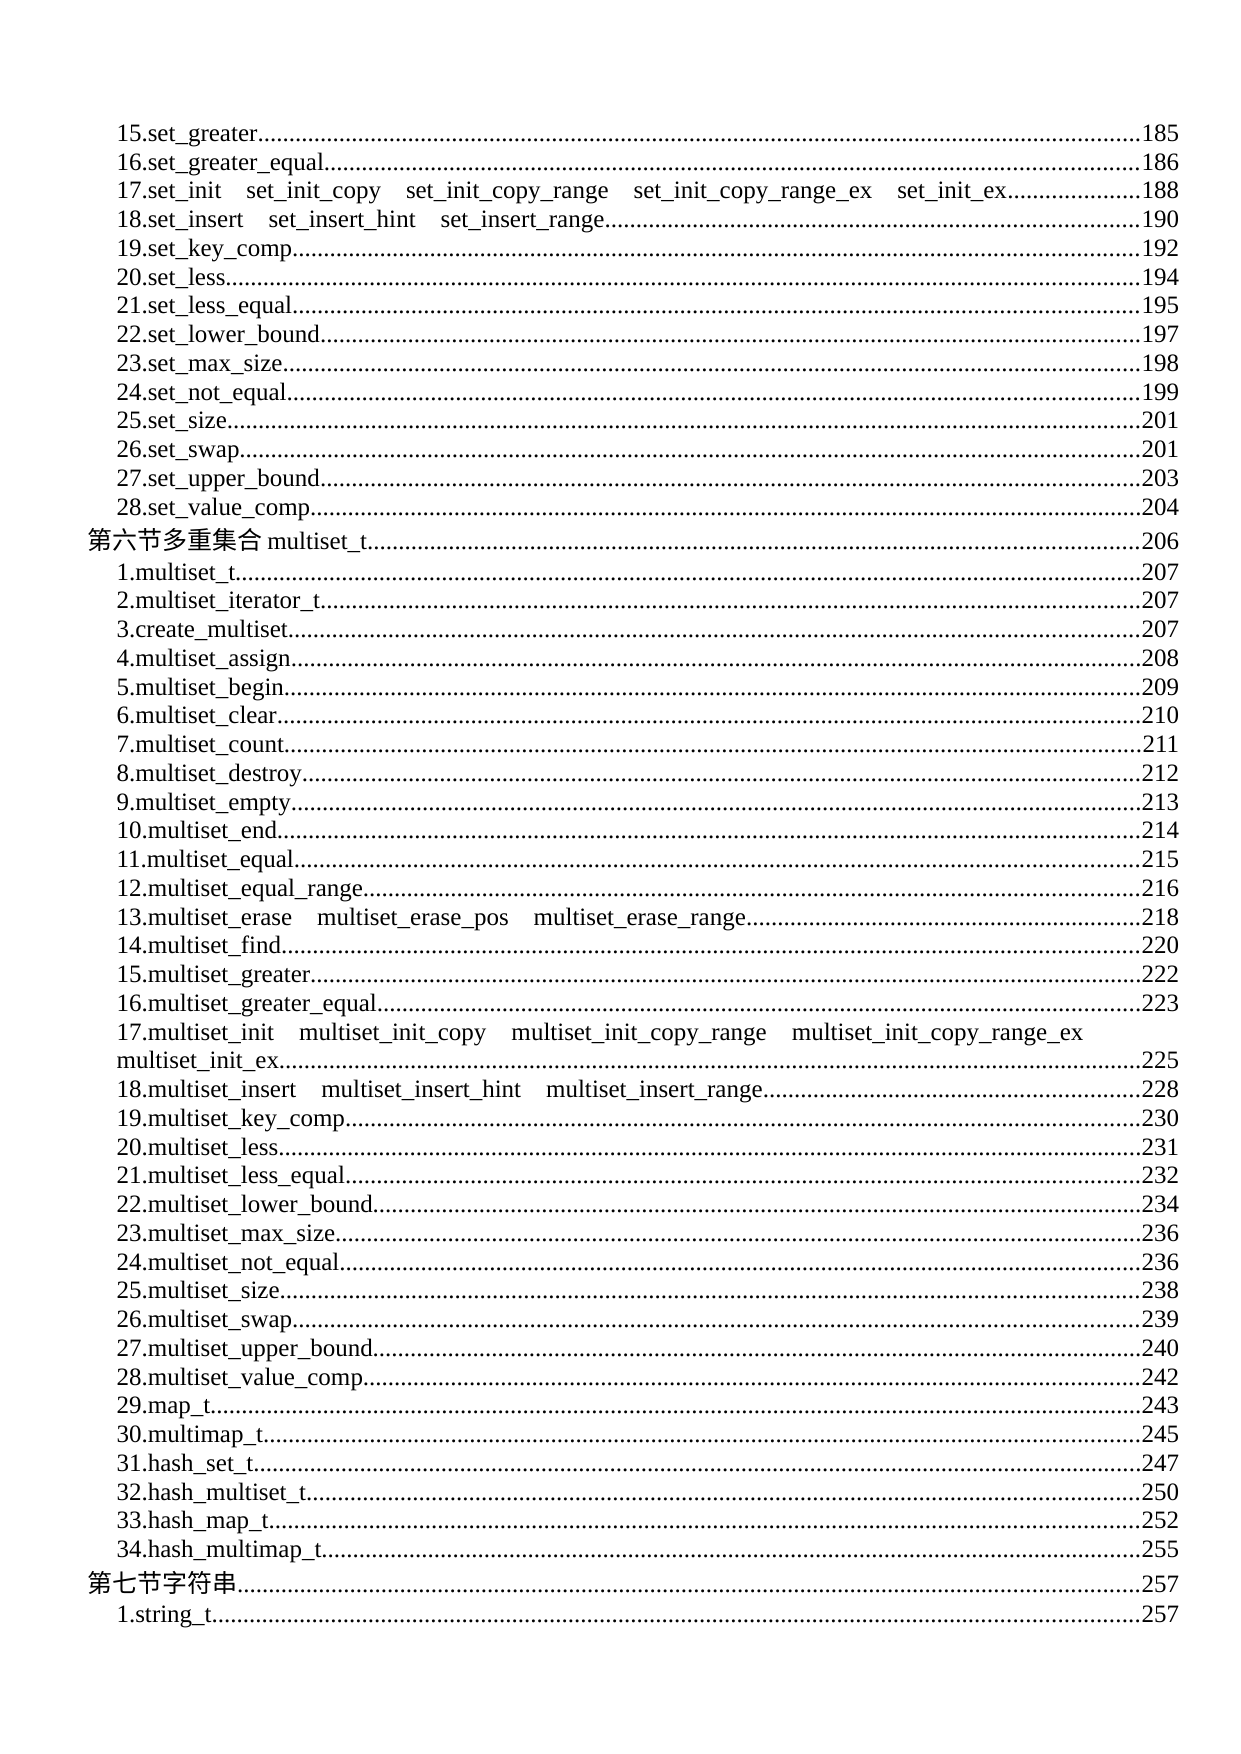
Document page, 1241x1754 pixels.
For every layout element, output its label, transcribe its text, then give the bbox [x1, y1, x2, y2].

text 14.multiset_find 220 [116, 931, 1179, 959]
text 17.set_init set_init_copy set_init_copy_range set_init_copy_range_ex set_init_ex 188 [116, 176, 1179, 204]
text 19.set_key_comp 192 [116, 233, 1179, 262]
text 32.hash_multiset_t 250 [116, 1477, 1179, 1506]
text 11.multiset_equal 215 [116, 844, 1179, 873]
text 7.multiset_count 211 [116, 729, 1179, 758]
text 8.multiset_destroy 212 [116, 758, 1179, 787]
text 15.set_greater 185 [116, 118, 1179, 147]
text 20.multiset_less 231 [116, 1132, 1179, 1161]
text 16.set_greater_equal 186 [116, 147, 1179, 176]
text 31.hash_set_t 247 [116, 1448, 1179, 1477]
text 5.multiset_begin 209 [116, 672, 1179, 701]
text 13.multiset_erase multiset_erase_pos multiset_erase_range 218 [116, 902, 1179, 931]
text 25.set_size 201 [116, 406, 1179, 434]
text 21.multiset_less_equal 232 [116, 1161, 1179, 1189]
text 第七节字符串 257 [87, 1563, 1179, 1599]
text 23.set_max_size 198 [116, 348, 1179, 377]
text 27.multiset_upper_bound 240 [116, 1333, 1179, 1362]
text 22.multiset_lower_bound 234 [116, 1189, 1179, 1218]
text 10.multiset_end 214 [116, 816, 1179, 844]
text 26.multiset_swap 239 [116, 1304, 1179, 1333]
text 34.hash_multimap_t 255 [116, 1534, 1179, 1563]
text 33.hash_map_t 252 [116, 1506, 1179, 1534]
text 3.create_multiset 207 [116, 614, 1179, 643]
text 27.set_upper_bound 203 [116, 463, 1179, 492]
text 30.multimap_t 245 [116, 1419, 1179, 1448]
text 15.multiset_greater 222 [116, 959, 1179, 988]
text 24.multiset_not_equal 236 [116, 1247, 1179, 1276]
text 20.set_less 194 [116, 262, 1179, 291]
text 24.set_not_equal 199 [116, 377, 1179, 406]
text 16.multiset_greater_equal 223 [116, 988, 1179, 1017]
text 28.set_value_comp 204 [116, 492, 1179, 521]
text 6.multiset_clear 210 [116, 701, 1179, 729]
text 4.multiset_assign 208 [116, 643, 1179, 672]
text 29.map_t 243 [116, 1391, 1179, 1419]
text 19.multiset_key_comp 230 [116, 1103, 1179, 1132]
text 1.multiset_t 207 [116, 557, 1179, 586]
text 23.multiset_max_size 236 [116, 1218, 1179, 1247]
text 2.multiset_iterator_t 207 [116, 586, 1179, 614]
text 25.multiset_size 238 [116, 1276, 1179, 1304]
text 18.set_insert set_insert_hint set_insert_range 190 [116, 204, 1179, 233]
text 第六节多重集合multiset_t 206 [87, 521, 1179, 557]
text 26.set_swap 201 [116, 434, 1179, 463]
text 18.multiset_insert multiset_insert_hint multiset_insert_range 228 [116, 1074, 1179, 1103]
text 21.set_less_equal 195 [116, 291, 1179, 319]
text 9.multiset_empty 213 [116, 787, 1179, 816]
text 12.multiset_equal_range 216 [116, 873, 1179, 902]
text 1.string_t 257 [116, 1599, 1179, 1628]
text 22.set_lower_bound 197 [116, 319, 1179, 348]
text 28.multiset_value_comp 242 [116, 1362, 1179, 1391]
text 17.multiset_init multiset_init_copy multiset_init_copy_range multiset_init_copy_range_ex multiset_init_ex 225 [116, 1017, 1179, 1074]
